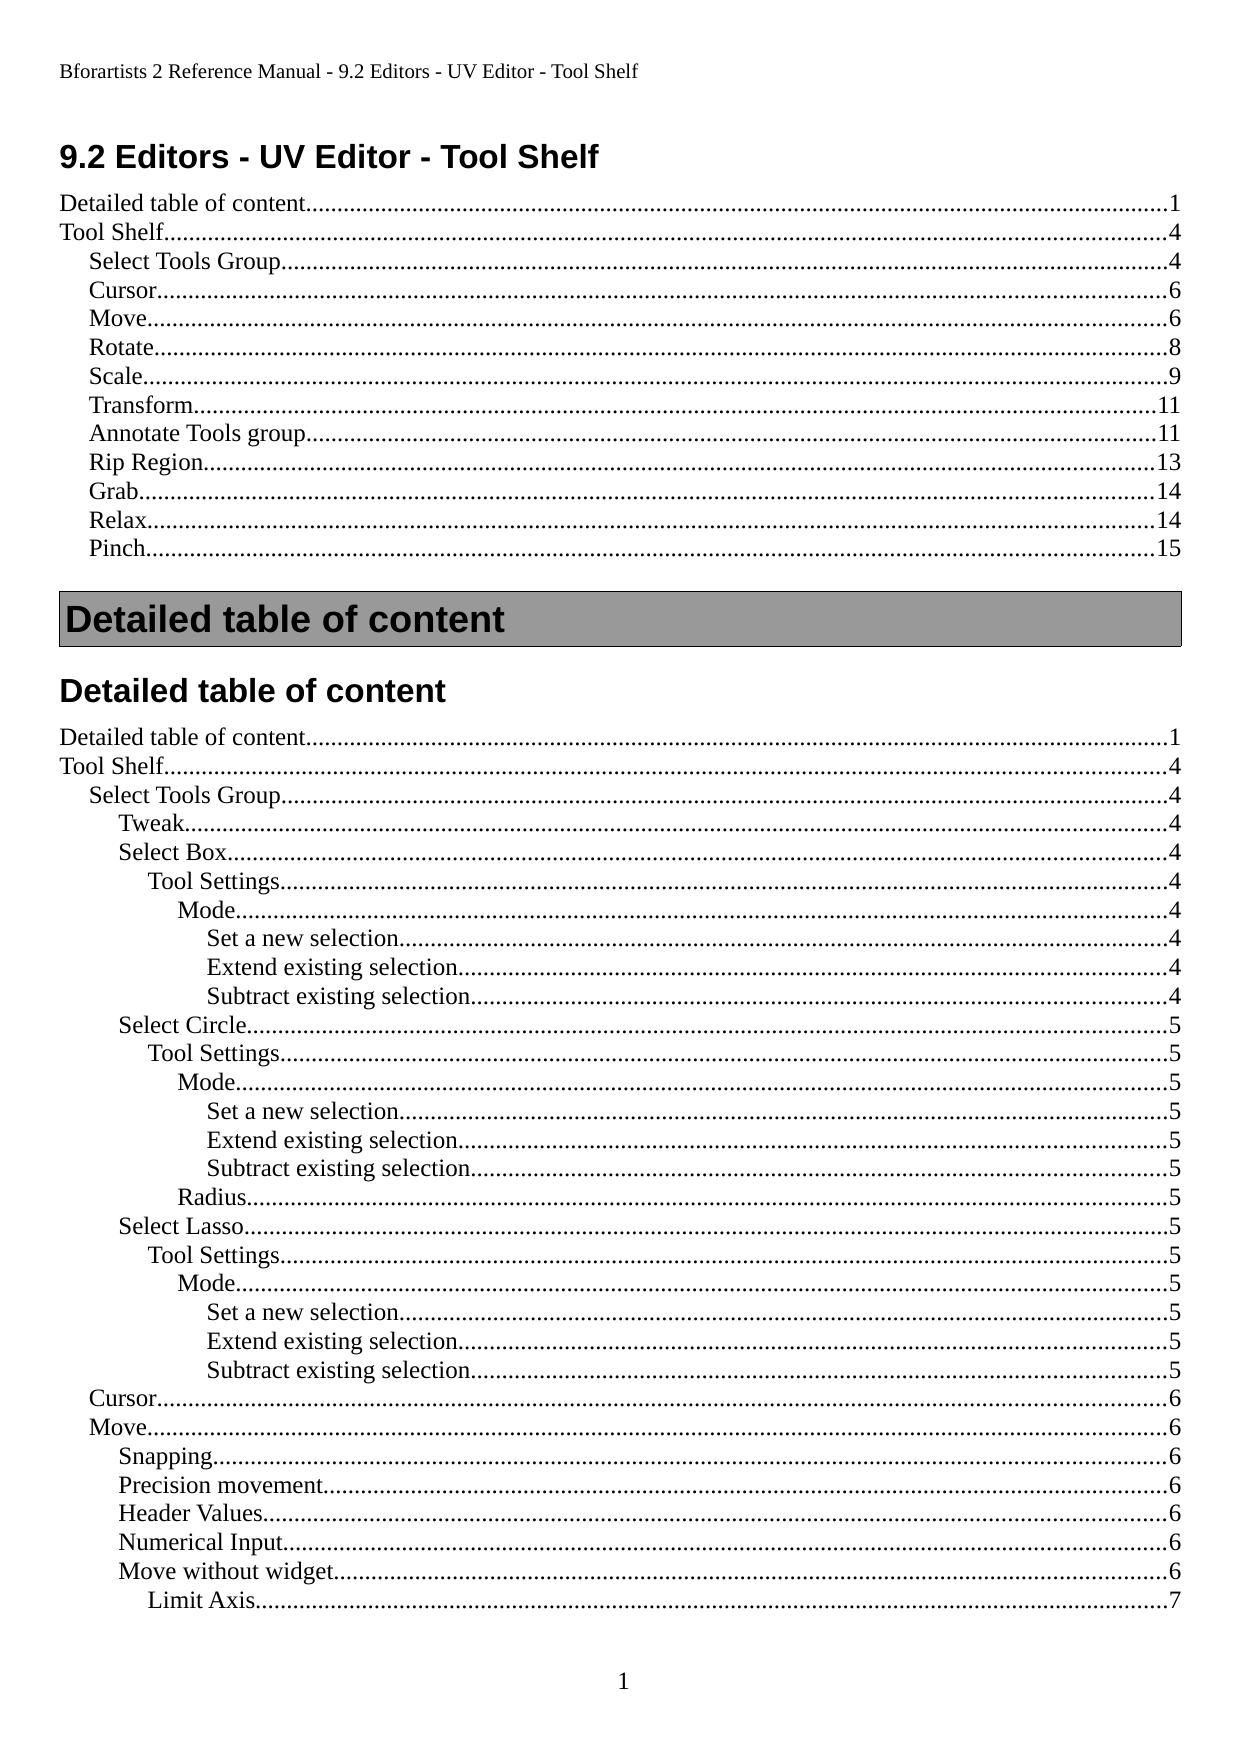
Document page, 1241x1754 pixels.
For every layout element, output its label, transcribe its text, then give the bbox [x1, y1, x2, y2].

text Tool Shelf 4 [59, 751, 1181, 780]
text Cursor 6 [88, 1383, 1181, 1412]
text Subtract existing selection 5 [206, 1153, 1181, 1182]
text Tool Settings 5 [147, 1240, 1181, 1268]
text Scale 9 [88, 361, 1181, 390]
text Tool Settings 5 [147, 1038, 1181, 1067]
text Mode 4 [177, 895, 1181, 923]
text Transform 11 [88, 390, 1181, 418]
text Move 6 [88, 1412, 1181, 1441]
text Select Tools Group 4 [88, 246, 1181, 275]
text Set a new selection 4 [206, 923, 1181, 952]
text Mode 5 [177, 1067, 1181, 1096]
subtitle Detailed table of content [59, 671, 1181, 710]
subtitle 9.2 Editors - UV Editor - Tool Shelf [59, 138, 1181, 176]
text Select Tools Group 4 [88, 780, 1181, 808]
text Detailed table of content 1 [59, 188, 1181, 217]
text Grab 14 [88, 476, 1181, 505]
text Move without widget 6 [118, 1556, 1181, 1585]
text Tool Shelf 4 [59, 217, 1181, 246]
text Extend existing selection 5 [206, 1125, 1181, 1153]
text Tool Settings 4 [147, 866, 1181, 895]
text Tweak 4 [118, 808, 1181, 837]
text Annotate Tools group 11 [88, 418, 1181, 447]
text Rip Region 13 [88, 447, 1181, 476]
text Subtract existing selection 4 [206, 981, 1181, 1010]
text Precision movement 6 [118, 1470, 1181, 1498]
text Mode 5 [177, 1268, 1181, 1297]
text Snapping 6 [118, 1441, 1181, 1470]
text Header Values 6 [118, 1498, 1181, 1527]
text Pinch 15 [88, 533, 1181, 562]
text Limit Axis 7 [147, 1585, 1181, 1613]
text Set a new selection 5 [206, 1096, 1181, 1125]
table_header Detailed table of content [60, 592, 1181, 646]
text Subtract existing selection 5 [206, 1355, 1181, 1383]
text Select Circle 5 [118, 1010, 1181, 1038]
text Extend existing selection 4 [206, 952, 1181, 981]
text Relax 14 [88, 505, 1181, 533]
text Set a new selection 5 [206, 1297, 1181, 1326]
text Rotate 8 [88, 332, 1181, 361]
text Numerical Input 6 [118, 1527, 1181, 1556]
text Radius 5 [177, 1182, 1181, 1211]
text Select Lasso 5 [118, 1211, 1181, 1240]
text Detailed table of content 1 [59, 722, 1181, 751]
text Move 6 [88, 303, 1181, 332]
text Select Box 4 [118, 837, 1181, 866]
text Extend existing selection 5 [206, 1326, 1181, 1355]
text Cursor 6 [88, 275, 1181, 303]
